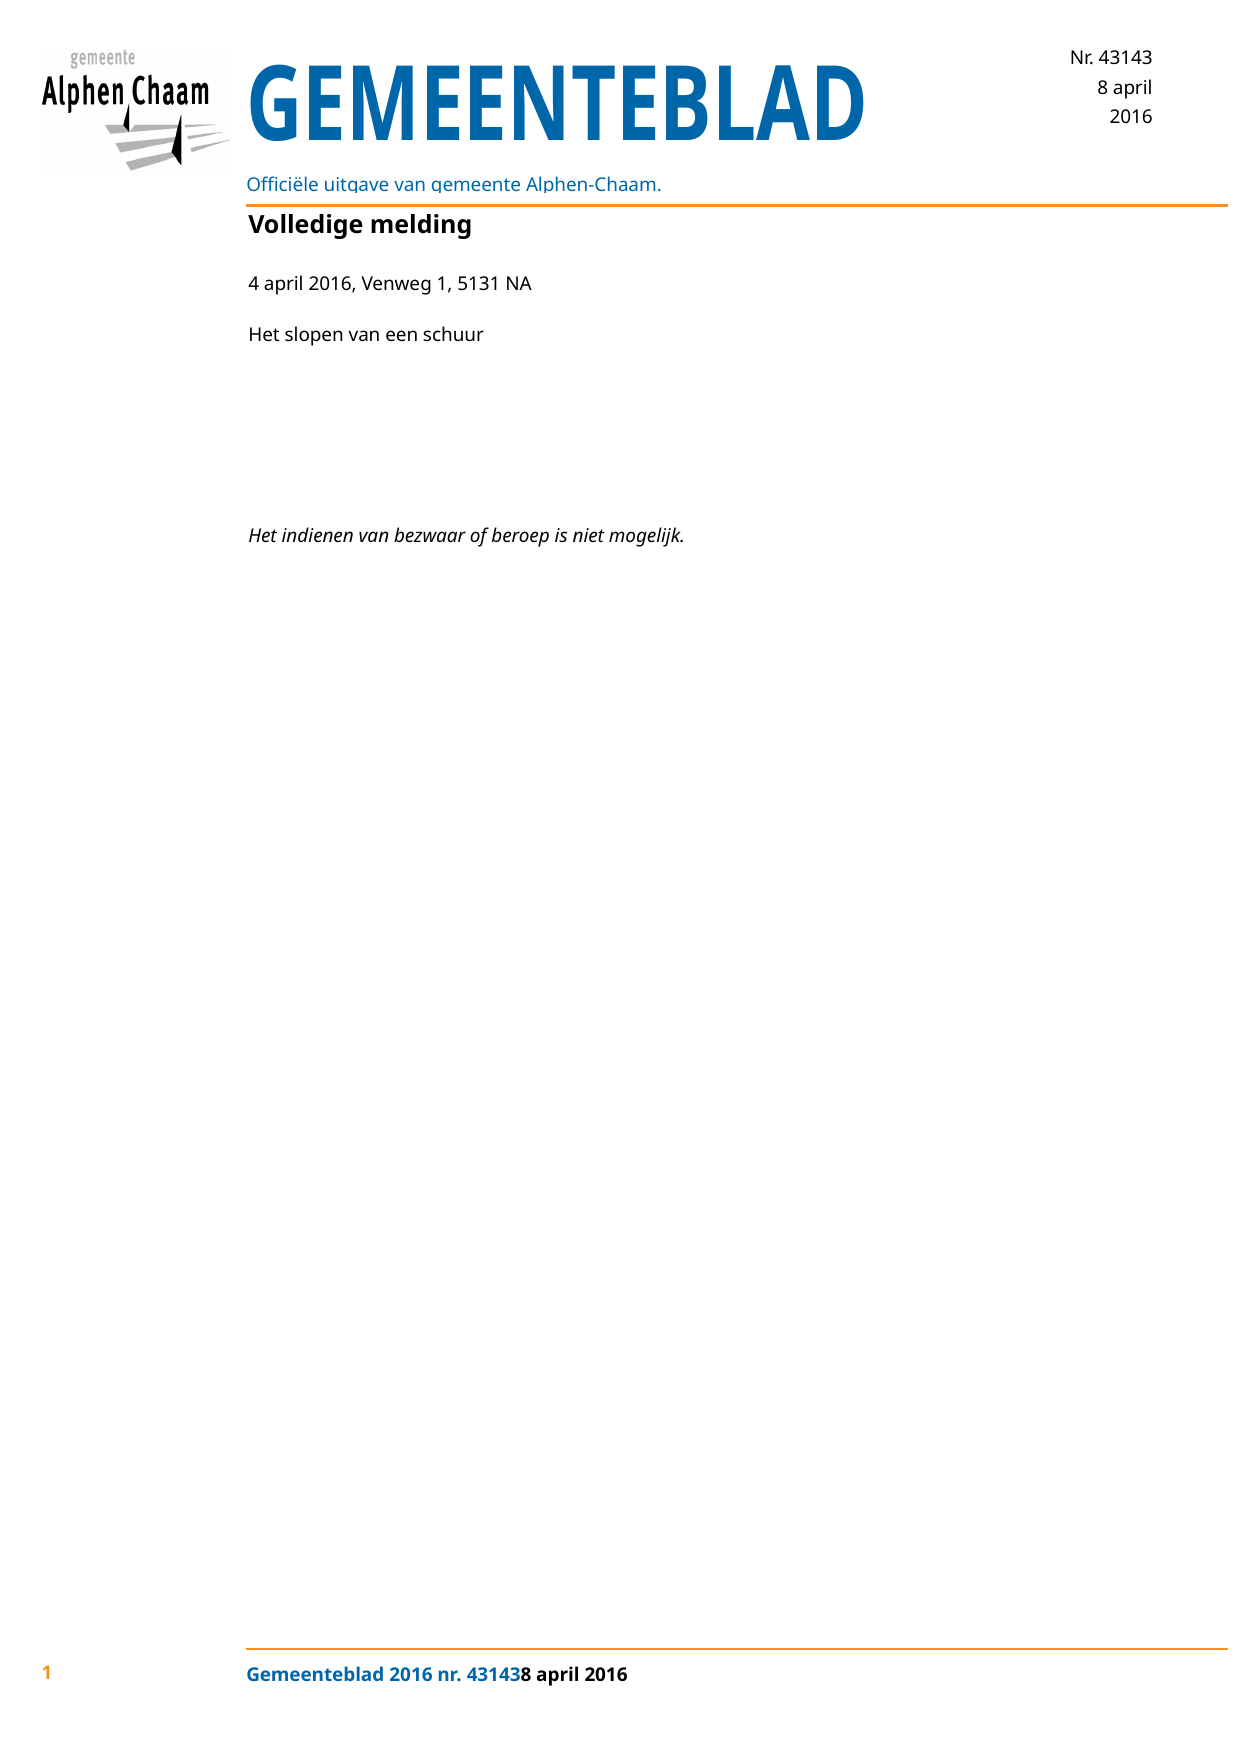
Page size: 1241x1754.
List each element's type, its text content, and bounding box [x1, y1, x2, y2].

picture [41, 47, 231, 172]
text Het slopen van een schuur [248, 321, 1152, 346]
text Volledige melding [248, 207, 1152, 241]
text 4 april 2016, Venweg 1, 5131 NA [248, 270, 1152, 296]
text Het indienen van bezwaar of beroep is niet mogelijk. [248, 522, 1152, 548]
